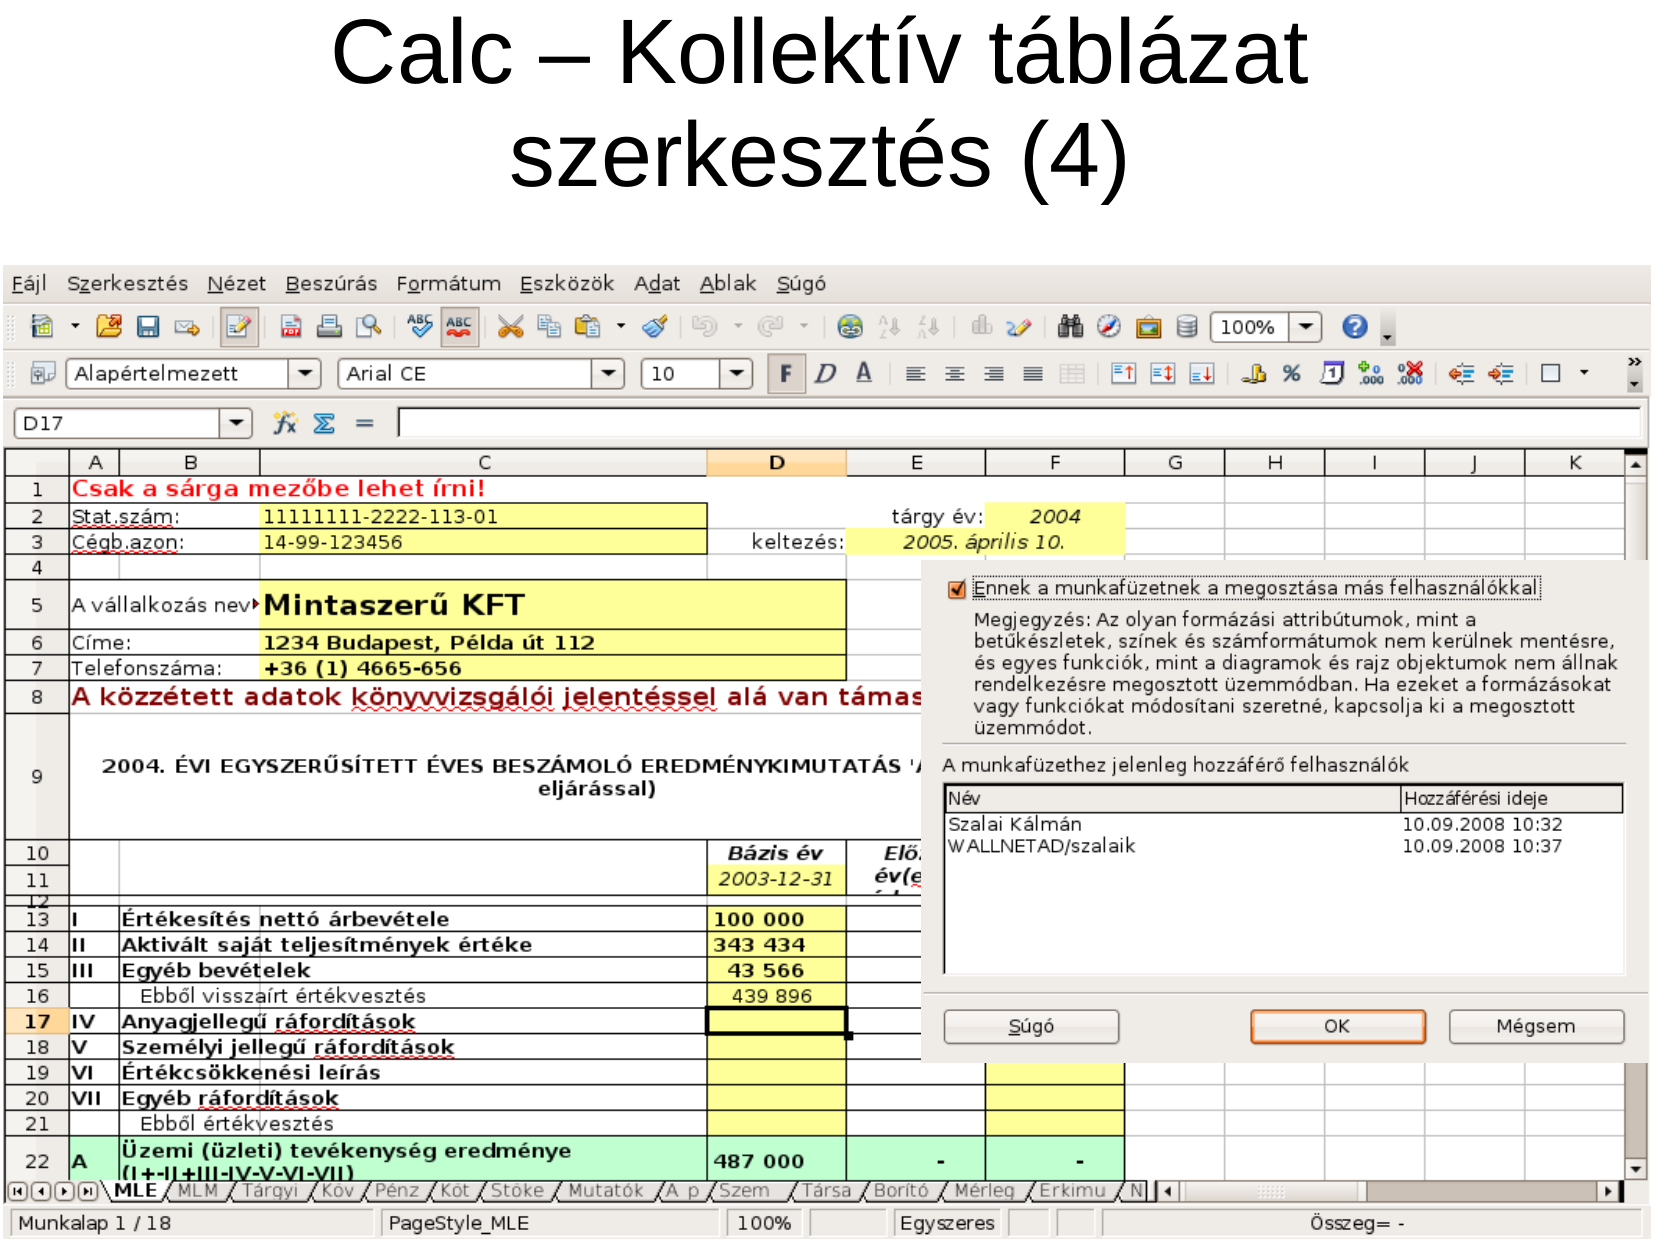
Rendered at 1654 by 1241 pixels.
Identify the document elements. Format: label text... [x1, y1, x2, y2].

picture [3, 265, 1651, 1239]
title Calc – Kollektív táblázat szerkesztés (4) [76, 0, 1565, 208]
